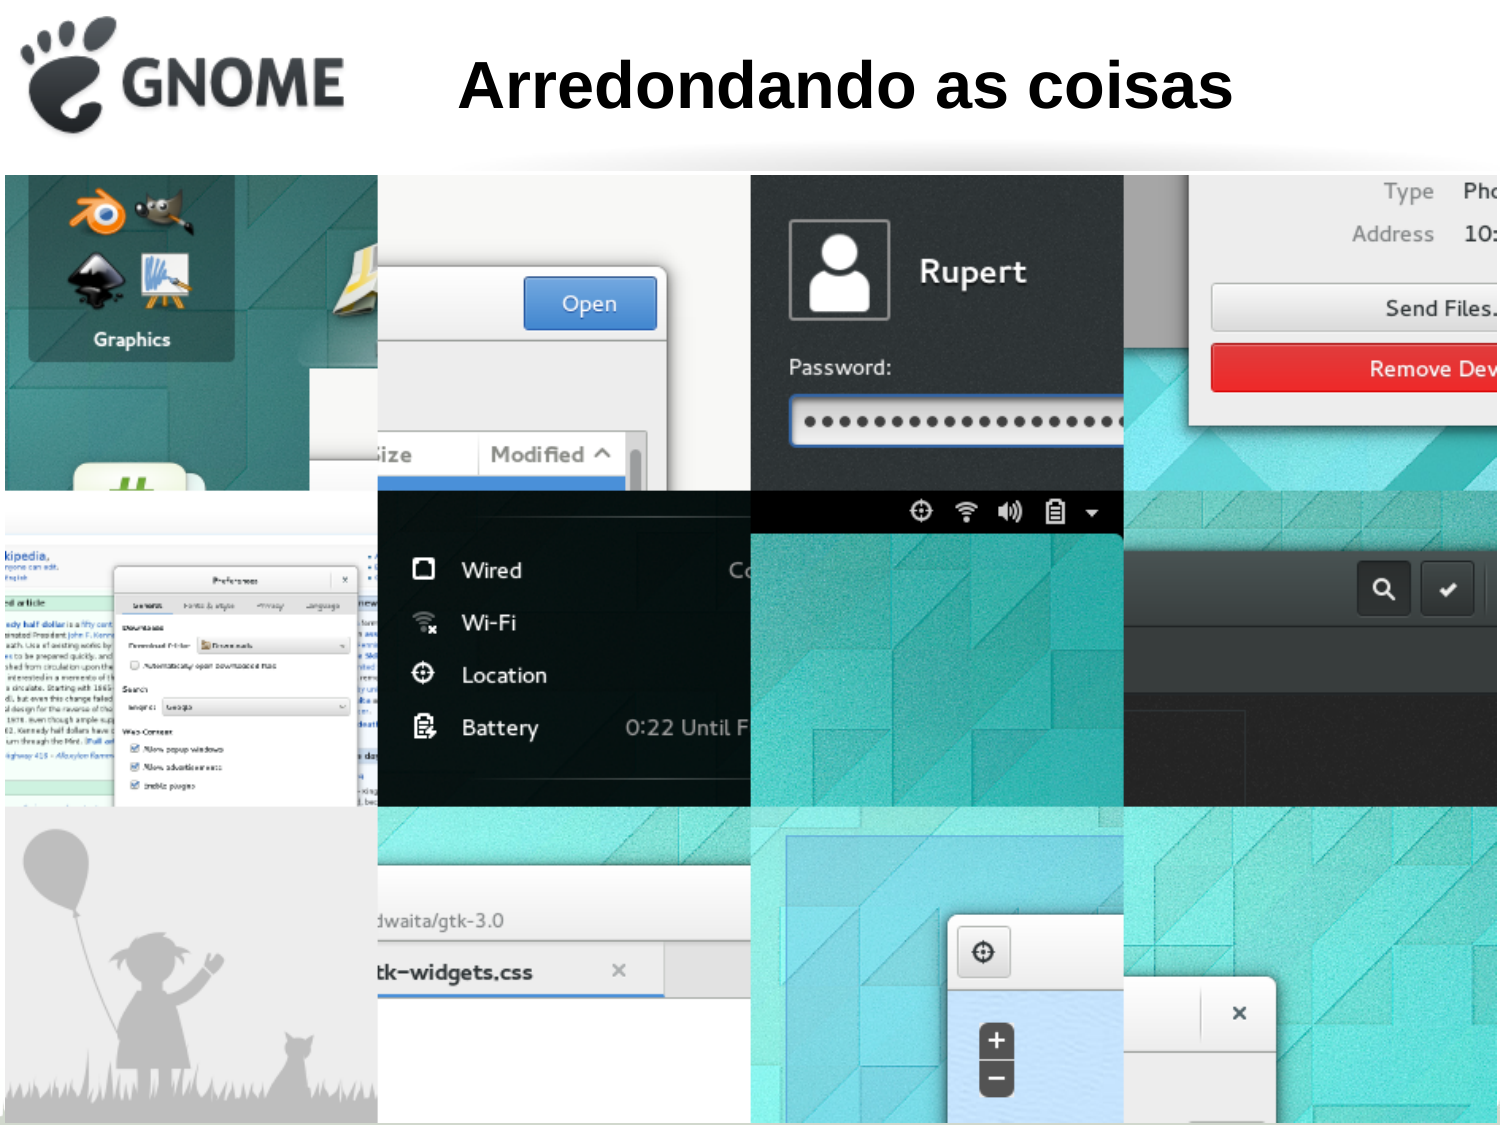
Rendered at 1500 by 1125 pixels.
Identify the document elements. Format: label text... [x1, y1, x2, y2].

picture [0, 175, 1500, 1125]
title Arredondando as coisas [442, 0, 1500, 178]
picture [16, 15, 349, 142]
